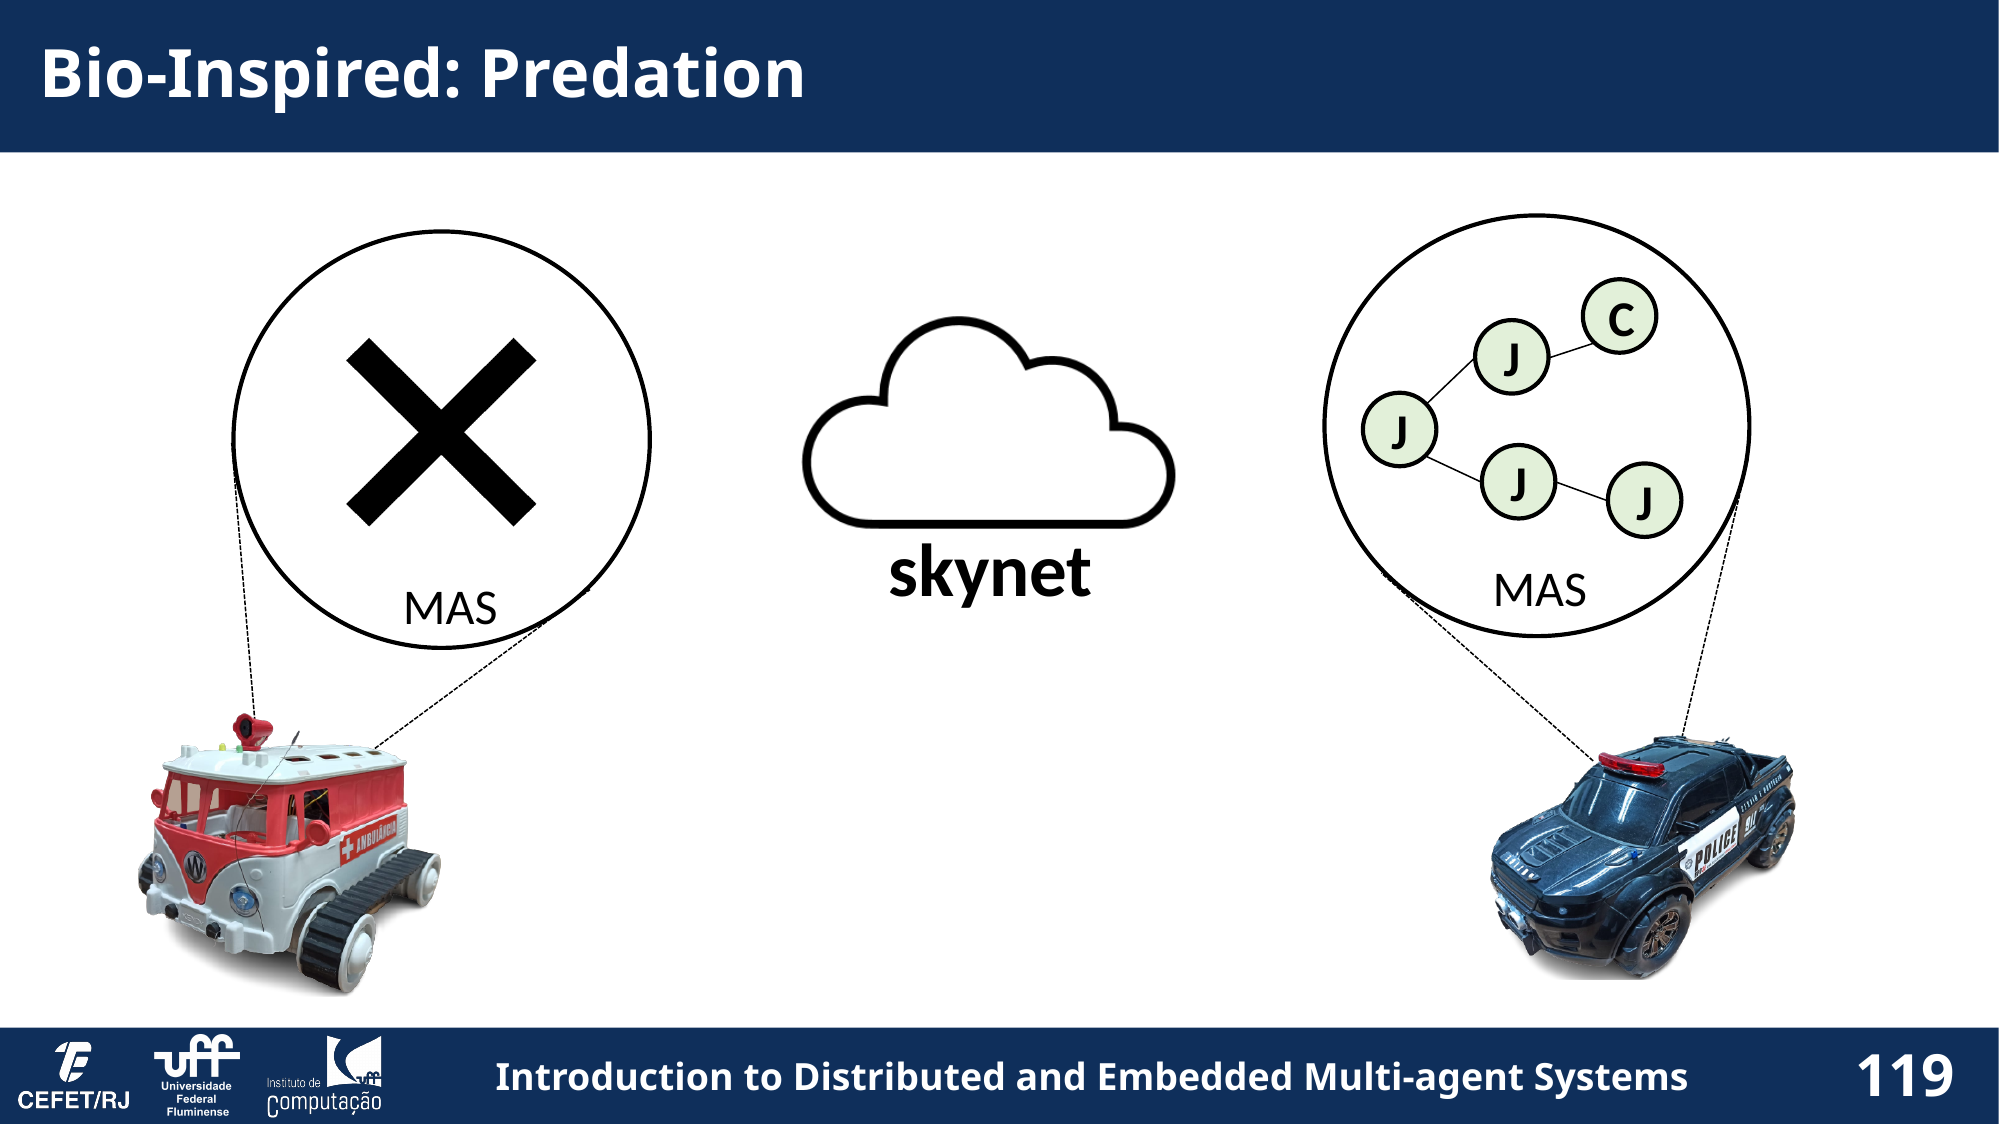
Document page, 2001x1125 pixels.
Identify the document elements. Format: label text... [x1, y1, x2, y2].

text_box C [1582, 279, 1657, 353]
text_box J [1607, 463, 1682, 537]
picture [777, 210, 1202, 635]
text_box MAS [388, 566, 513, 642]
text_box J [1475, 320, 1549, 394]
picture [18, 1021, 129, 1125]
text_box Bio-Inspired: Predation [25, 23, 1999, 119]
text_box [1324, 215, 1750, 637]
text_box J [1362, 392, 1437, 467]
text_box [233, 231, 650, 641]
text_box [392, 642, 491, 648]
picture [312, 304, 570, 560]
picture [132, 711, 446, 997]
picture [265, 1033, 383, 1118]
text_box MAS [1477, 549, 1603, 625]
text_box J [1481, 444, 1556, 519]
picture [1485, 733, 1800, 980]
picture [153, 1033, 241, 1121]
